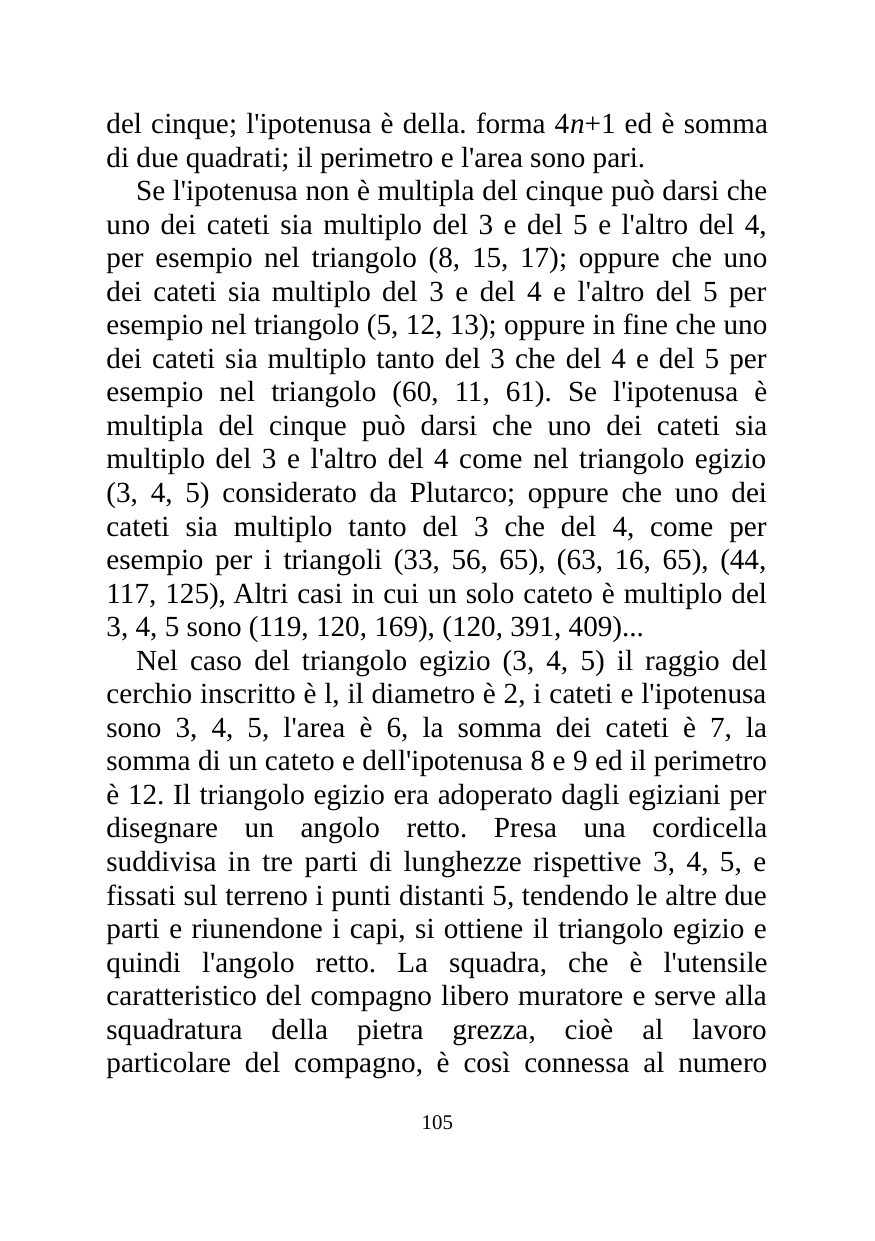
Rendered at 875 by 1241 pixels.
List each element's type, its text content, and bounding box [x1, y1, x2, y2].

text del cinque; l'ipotenusa è della. forma 4n+1 ed è somma di due quadrati; il perimetro e l'area sono pari. [106, 106, 768, 173]
text Nel caso del triangolo egizio (3, 4, 5) il raggio del cerchio inscritto è l, il diametro è 2, i cateti e l'ipotenusa sono 3, 4, 5, l'area è 6, la somma dei cateti è 7, la somma di un cateto e dell'ipotenusa 8 e 9 ed il perimetro è 12. Il triangolo egizio era adoperato dagli egiziani per disegnare un angolo retto. Presa una cordicella suddivisa in tre parti di lunghezze rispettive 3, 4, 5, e fissati sul terreno i punti distanti 5, tendendo le altre due parti e riunendone i capi, si ottiene il triangolo egizio e quindi l'angolo retto. La squadra, che è l'utensile caratteristico del compagno libero muratore e serve alla squadratura della pietra grezza, cioè al lavoro particolare del compagno, è così connessa al numero [106, 643, 768, 1079]
text Se l'ipotenusa non è multipla del cinque può darsi che uno dei cateti sia multiplo del 3 e del 5 e l'altro del 4, per esempio nel triangolo (8, 15, 17); oppure che uno dei cateti sia multiplo del 3 e del 4 e l'altro del 5 per esempio nel triangolo (5, 12, 13); oppure in fine che uno dei cateti sia multiplo tanto del 3 che del 4 e del 5 per esempio nel triangolo (60, 11, 61). Se l'ipotenusa è multipla del cinque può darsi che uno dei cateti sia multiplo del 3 e l'altro del 4 come nel triangolo egizio (3, 4, 5) considerato da Plutarco; oppure che uno dei cateti sia multiplo tanto del 3 che del 4, come per esempio per i triangoli (33, 56, 65), (63, 16, 65), (44, 117, 125), Altri casi in cui un solo cateto è multiplo del 3, 4, 5 sono (119, 120, 169), (120, 391, 409)... [106, 173, 768, 643]
